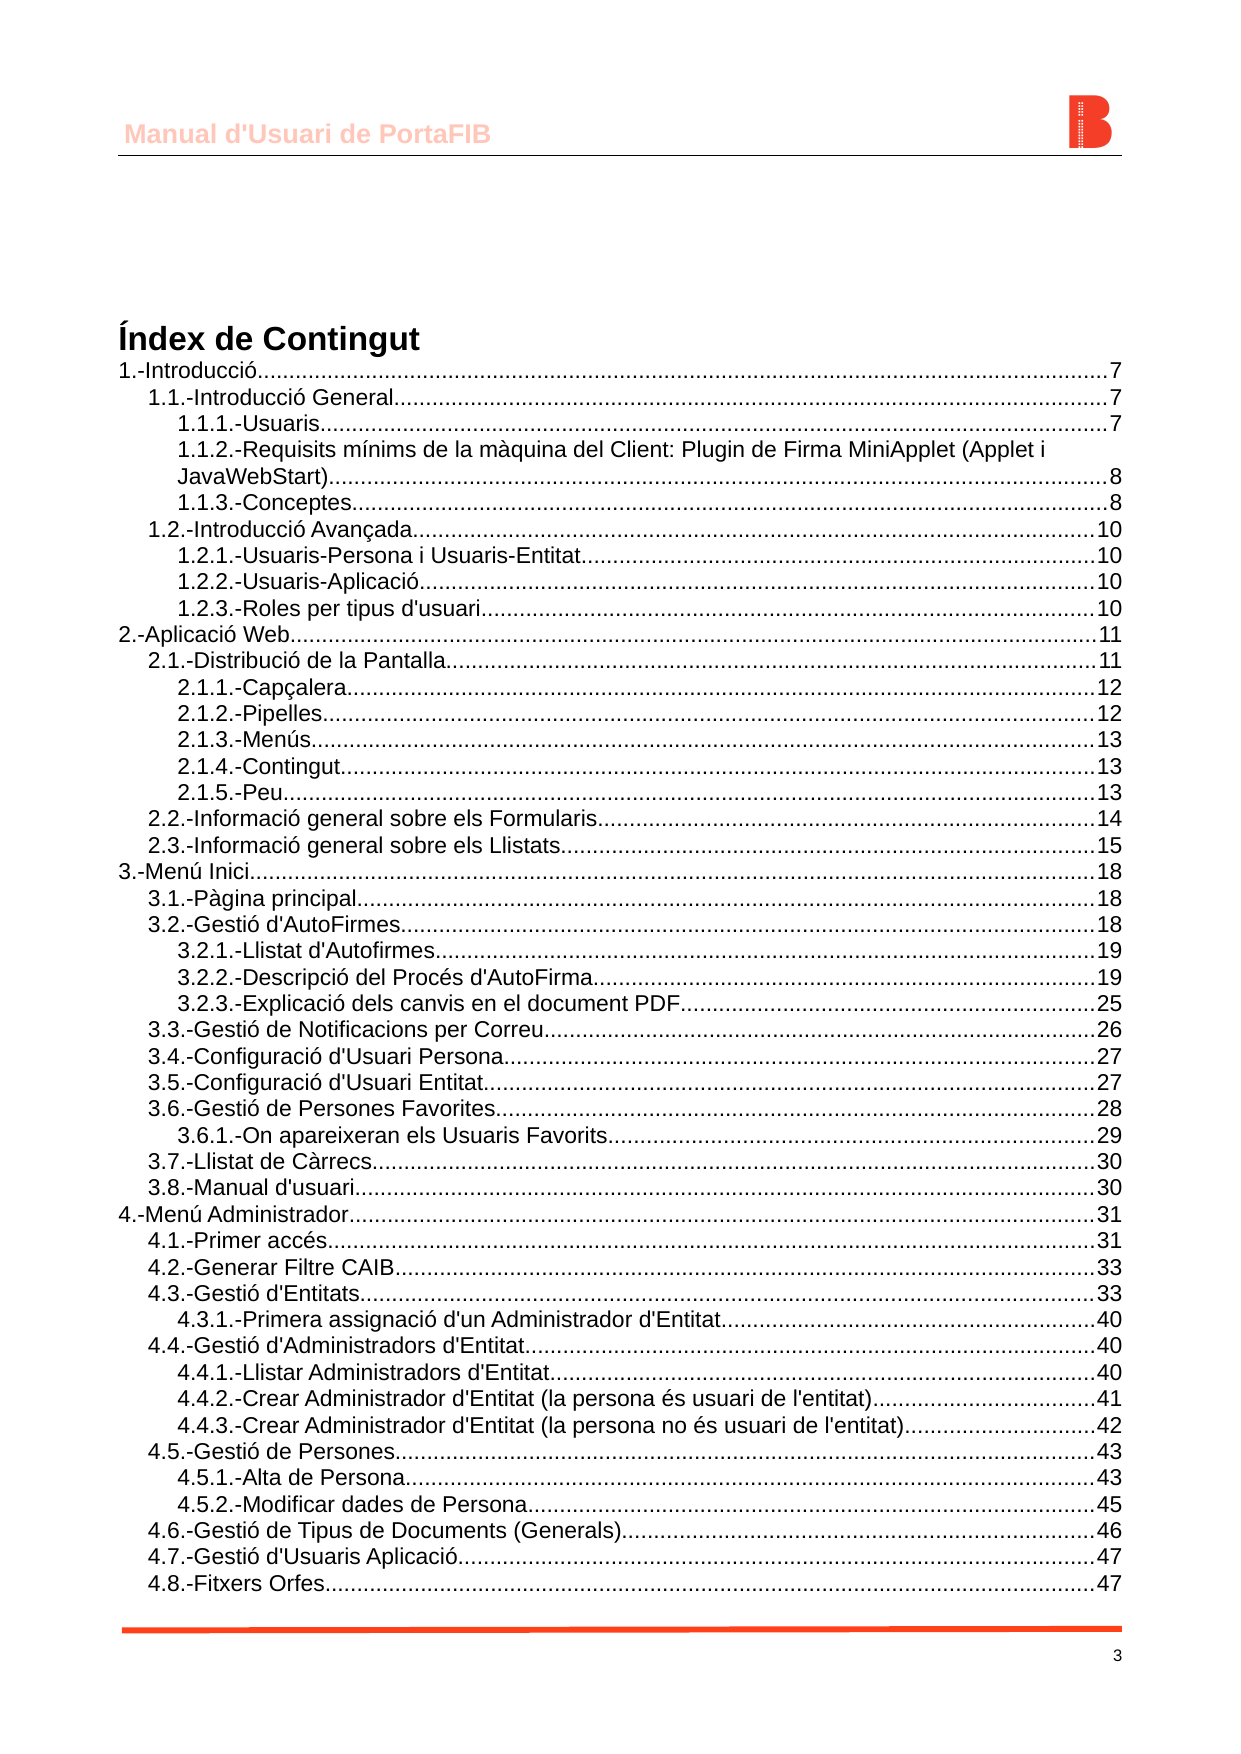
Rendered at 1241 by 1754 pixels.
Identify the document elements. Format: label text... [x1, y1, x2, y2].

text 4.5.1.-Alta de Persona 43 [177, 1464, 1122, 1491]
text 1.-Introducció 7 [118, 357, 1122, 384]
text 2.-Aplicació Web 11 [118, 621, 1122, 647]
text 2.3.-Informació general sobre els Llistats 15 [148, 832, 1122, 858]
text 2.1.1.-Capçalera 12 [177, 674, 1122, 700]
text 4.8.-Fitxers Orfes 47 [148, 1570, 1122, 1596]
text 2.1.3.-Menús 13 [177, 726, 1122, 753]
text 1.1.1.-Usuaris 7 [177, 410, 1122, 436]
text 4.-Menú Administrador 31 [118, 1201, 1122, 1227]
text 3.4.-Configuració d'Usuari Persona 27 [148, 1043, 1122, 1069]
text 1.1.2.-Requisits mínims de la màquina del Client: Plugin de Firma MiniApplet (Applet i JavaWebStart) 8 [177, 436, 1122, 489]
text 3.2.-Gestió d'AutoFirmes 18 [148, 911, 1122, 937]
text 1.1.3.-Conceptes 8 [177, 489, 1122, 516]
text 4.3.1.-Primera assignació d'un Administrador d'Entitat 40 [177, 1306, 1122, 1332]
text 4.4.2.-Crear Administrador d'Entitat (la persona és usuari de l'entitat) 41 [177, 1385, 1122, 1412]
text 3.8.-Manual d'usuari 30 [148, 1174, 1122, 1201]
picture [1063, 94, 1117, 150]
text 2.2.-Informació general sobre els Formularis 14 [148, 805, 1122, 832]
text 1.2.1.-Usuaris-Persona i Usuaris-Entitat 10 [177, 542, 1122, 568]
text 4.4.-Gestió d'Administradors d'Entitat 40 [148, 1332, 1122, 1359]
text 2.1.-Distribució de la Pantalla 11 [148, 647, 1122, 674]
text 4.2.-Generar Filtre CAIB 33 [148, 1253, 1122, 1280]
text 1.2.3.-Roles per tipus d'usuari 10 [177, 594, 1122, 621]
text 3.3.-Gestió de Notificacions per Correu 26 [148, 1016, 1122, 1043]
text 4.7.-Gestió d'Usuaris Aplicació 47 [148, 1543, 1122, 1570]
text 2.1.5.-Peu 13 [177, 779, 1122, 805]
text 3.7.-Llistat de Càrrecs 30 [148, 1148, 1122, 1174]
text 3.6.-Gestió de Persones Favorites 28 [148, 1095, 1122, 1122]
text 4.5.-Gestió de Persones 43 [148, 1438, 1122, 1464]
text 4.6.-Gestió de Tipus de Documents (Generals) 46 [148, 1517, 1122, 1543]
text 3.2.2.-Descripció del Procés d'AutoFirma 19 [177, 963, 1122, 990]
text 4.4.1.-Llistar Administradors d'Entitat 40 [177, 1359, 1122, 1385]
text 4.5.2.-Modificar dades de Persona 45 [177, 1491, 1122, 1517]
text 1.1.-Introducció General 7 [148, 384, 1122, 410]
text 4.1.-Primer accés 31 [148, 1227, 1122, 1253]
text 3.1.-Pàgina principal 18 [148, 884, 1122, 911]
text 2.1.4.-Contingut 13 [177, 753, 1122, 779]
text 2.1.2.-Pipelles 12 [177, 700, 1122, 726]
text 4.4.3.-Crear Administrador d'Entitat (la persona no és usuari de l'entitat) 42 [177, 1412, 1122, 1438]
text 3.6.1.-On apareixeran els Usuaris Favorits 29 [177, 1122, 1122, 1148]
text 4.3.-Gestió d'Entitats 33 [148, 1280, 1122, 1306]
text 3.2.1.-Llistat d'Autofirmes 19 [177, 937, 1122, 963]
subtitle Índex de Contingut [118, 319, 1122, 357]
text 1.2.-Introducció Avançada 10 [148, 516, 1122, 542]
text 3.5.-Configuració d'Usuari Entitat 27 [148, 1069, 1122, 1095]
text 3.-Menú Inici 18 [118, 858, 1122, 884]
text 3.2.3.-Explicació dels canvis en el document PDF 25 [177, 990, 1122, 1016]
text 1.2.2.-Usuaris-Aplicació 10 [177, 568, 1122, 594]
